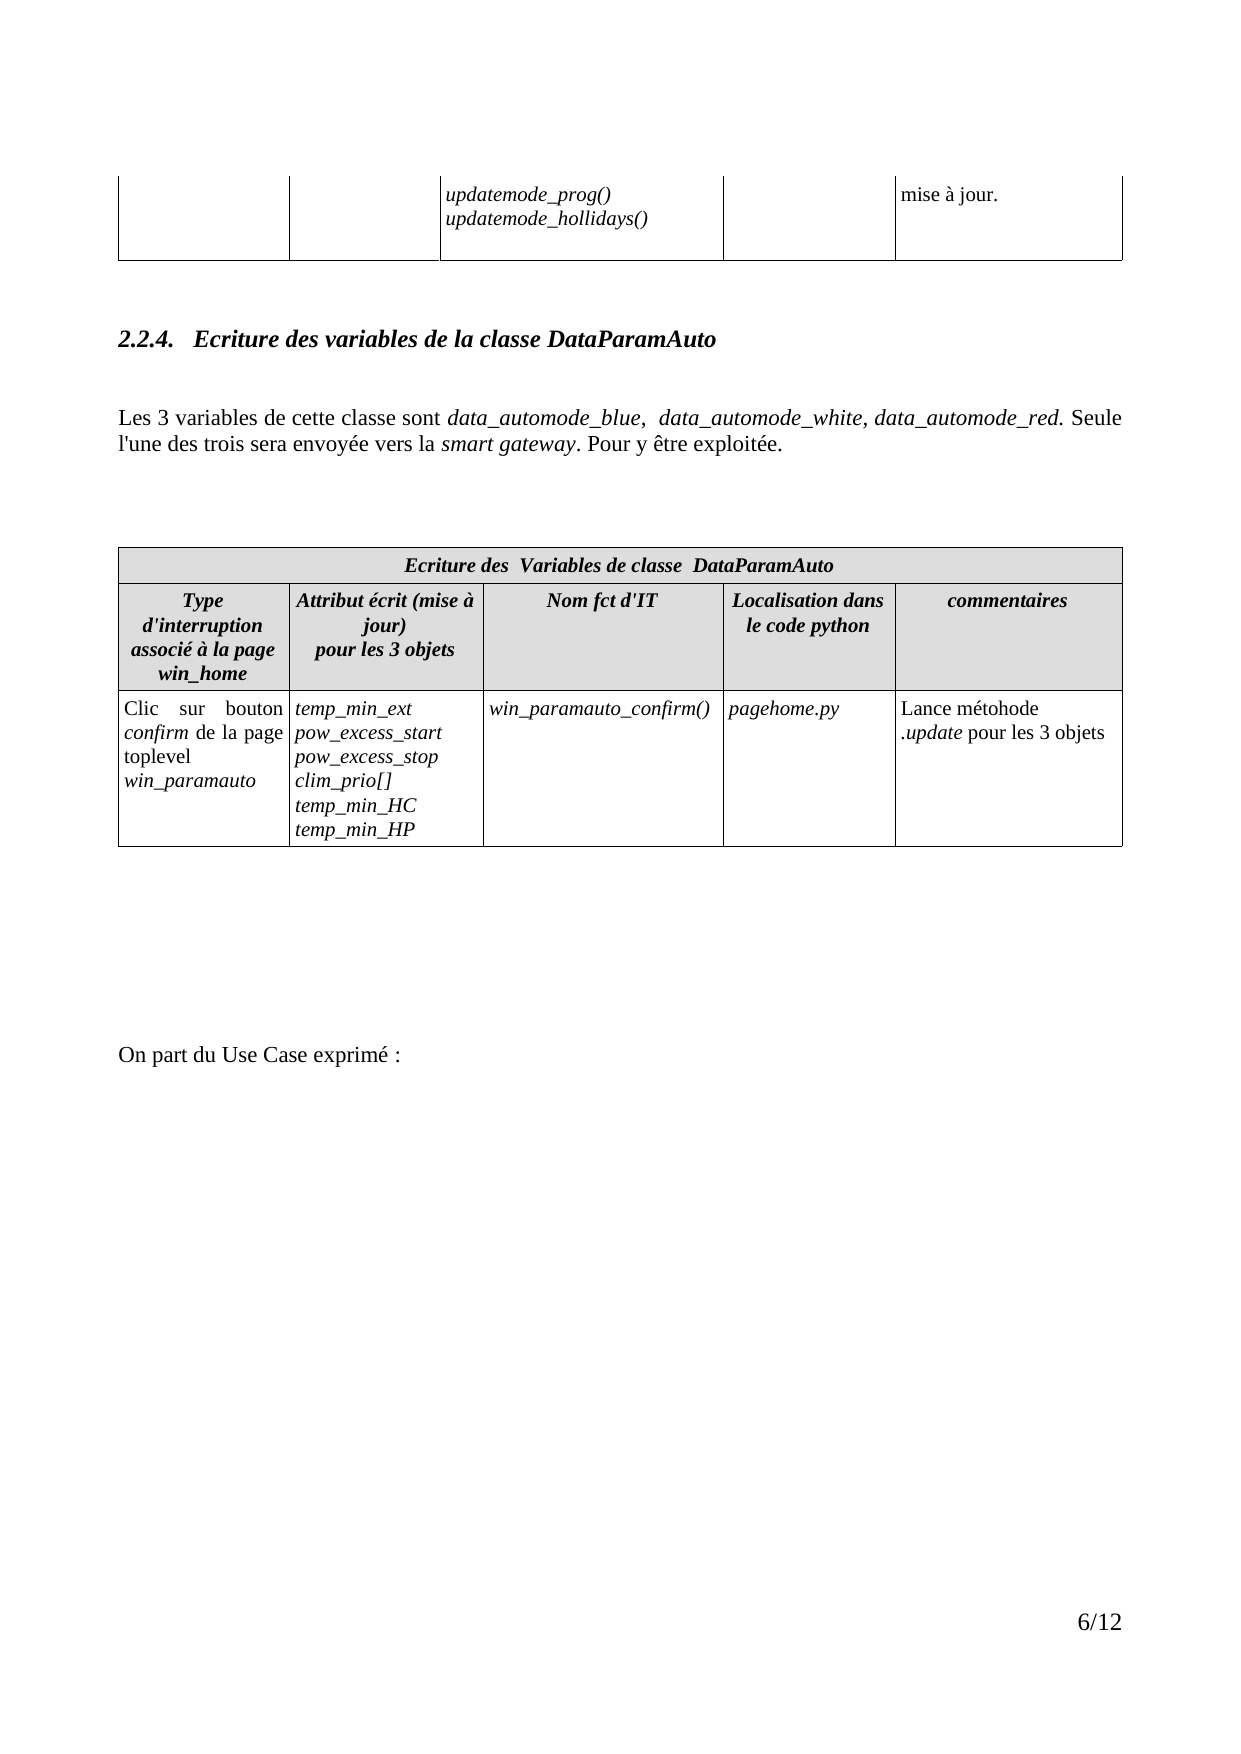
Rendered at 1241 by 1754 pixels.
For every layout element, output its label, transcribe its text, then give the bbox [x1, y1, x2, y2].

table_cell [724, 176, 895, 260]
table_cell Attribut écrit (mise à jour) pour les 3 objets [290, 584, 483, 690]
table_cell mise à jour. [896, 176, 1122, 260]
table_cell win_paramauto_confirm() [484, 691, 723, 846]
table_cell updatemode_prog() updatemode_hollidays() [441, 176, 723, 260]
table_cell commentaires [896, 584, 1122, 690]
table_cell Localisation dans le code python [724, 584, 895, 690]
table_cell Lance métohode .update pour les 3 objets [896, 691, 1122, 846]
table_cell Type d'interruption associé à la page win_home [119, 584, 289, 690]
subtitle Ecriture des variables de la classe DataParamAuto [118, 324, 1122, 353]
table_cell Clic sur bouton confirm de la page toplevel win_paramauto [119, 691, 289, 846]
table_cell [290, 176, 439, 260]
text Les 3 variables de cette classe sont data_automode_blue, data_automode_white, data_automode_red. Seule l'une des trois sera envoyée vers la smart gateway. Pour y être exploitée. [118, 404, 1122, 457]
table_header Ecriture des Variables de classe DataParamAuto [119, 548, 1122, 583]
table_cell pagehome.py [724, 691, 895, 846]
table_cell [119, 176, 289, 260]
table_cell temp_min_ext pow_excess_start pow_excess_stop clim_prio[] temp_min_HC temp_min_HP [290, 691, 483, 846]
table_cell Nom fct d'IT [484, 584, 723, 690]
text On part du Use Case exprimé : [118, 1041, 1122, 1067]
